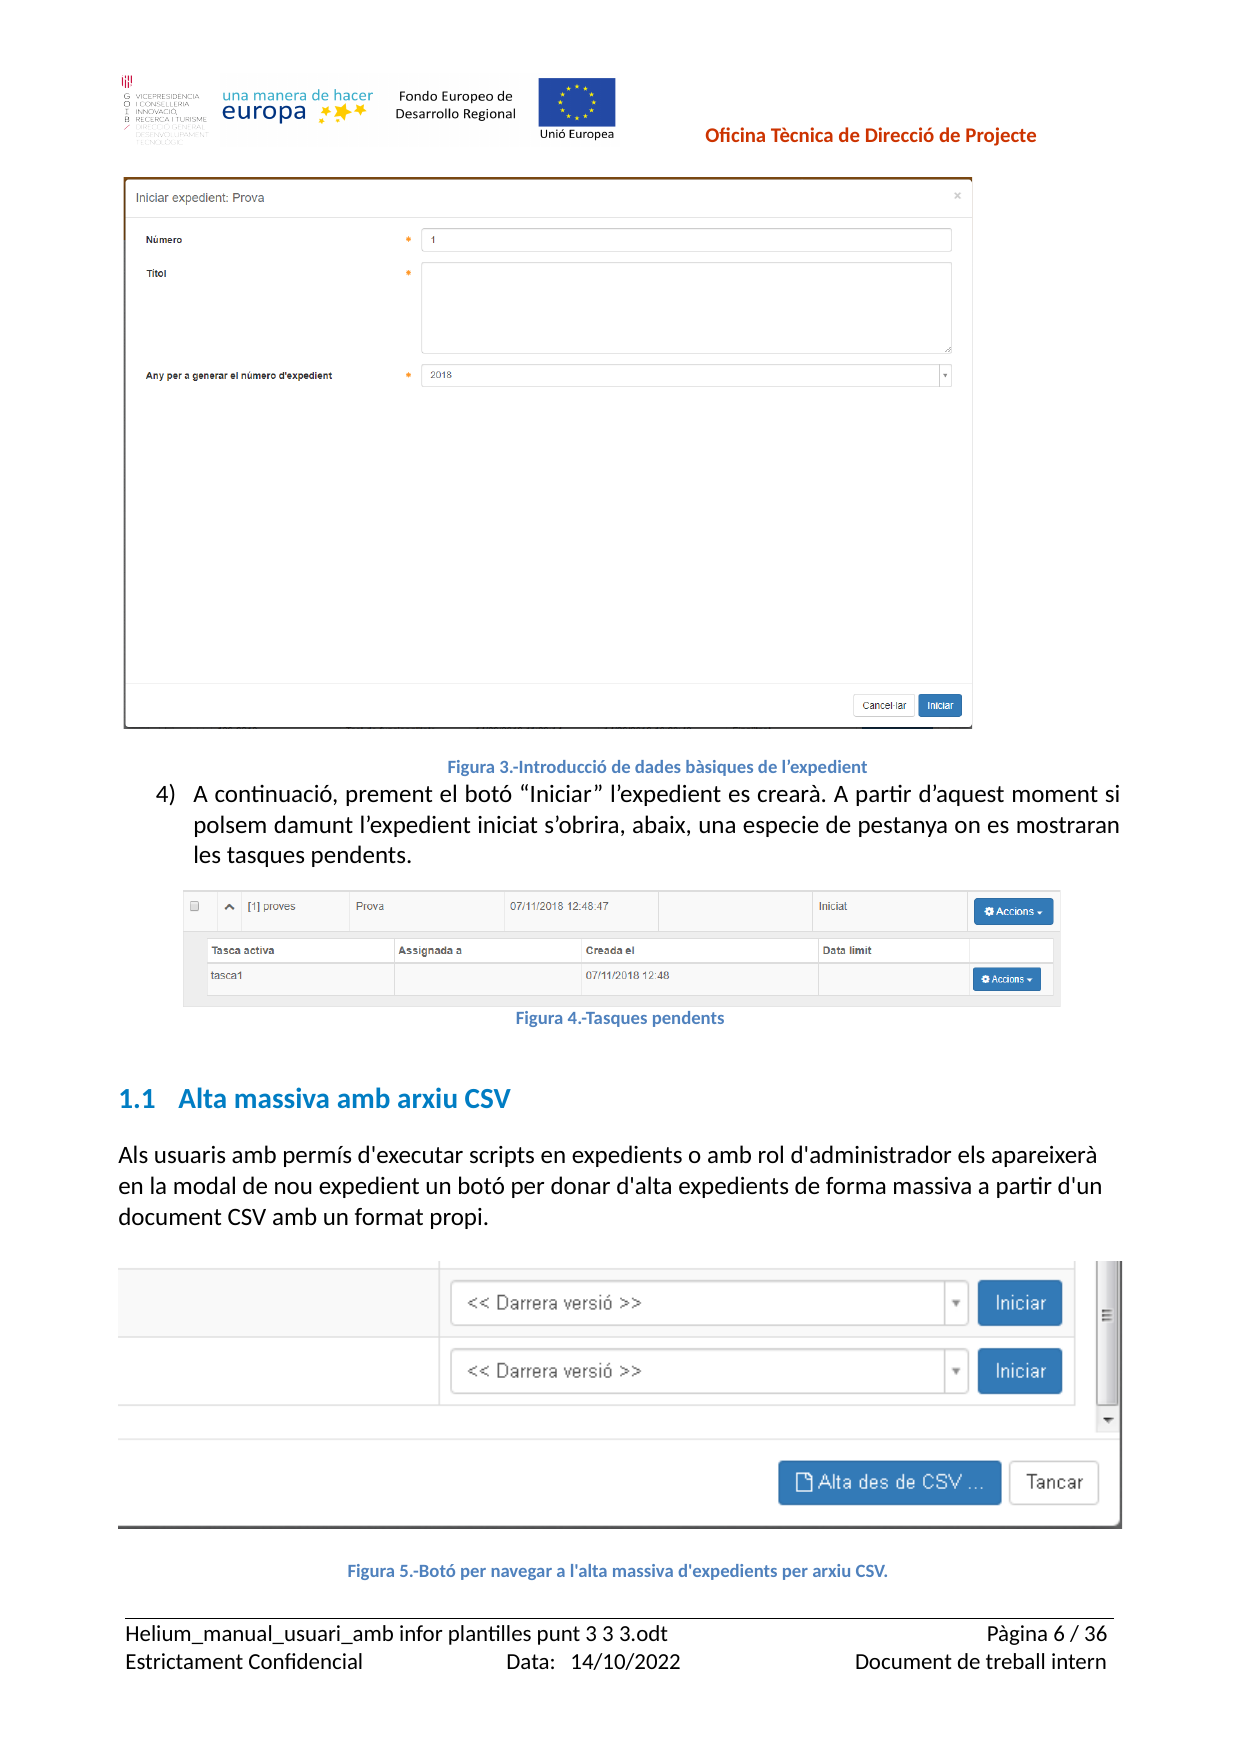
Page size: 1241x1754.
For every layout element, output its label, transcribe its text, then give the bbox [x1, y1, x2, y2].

picture [177, 890, 1063, 1007]
text Figura 5.-Botó per navegar a l'alta massiva d'expedients per arxiu CSV. [118, 1559, 1122, 1582]
picture [123, 177, 973, 729]
picture [118, 1261, 1123, 1529]
picture [219, 73, 621, 147]
text Figura 4.-Tasques pendents [118, 1006, 1122, 1029]
subtitle Alta massiva amb arxiu CSV [118, 1080, 1122, 1116]
text Als usuaris amb permís d'executar scripts en expedients o amb rol d'administrador els apareixerà en la modal de nou expedient un botó per donar d'alta expedients de forma massiva a partir d'un document CSV amb un format propi. [118, 1140, 1122, 1231]
list A continuació, prement el botó “Iniciar” l’expedient es crearà. A partir d’aquest moment si polsem damunt l’expedient iniciat s’obrira, abaix, una especie de pestanya on es mostraran les tasques pendents. [156, 778, 1122, 870]
picture [118, 73, 213, 147]
text Figura 3.-Introducció de dades bàsiques de l’expedient [193, 756, 1122, 778]
